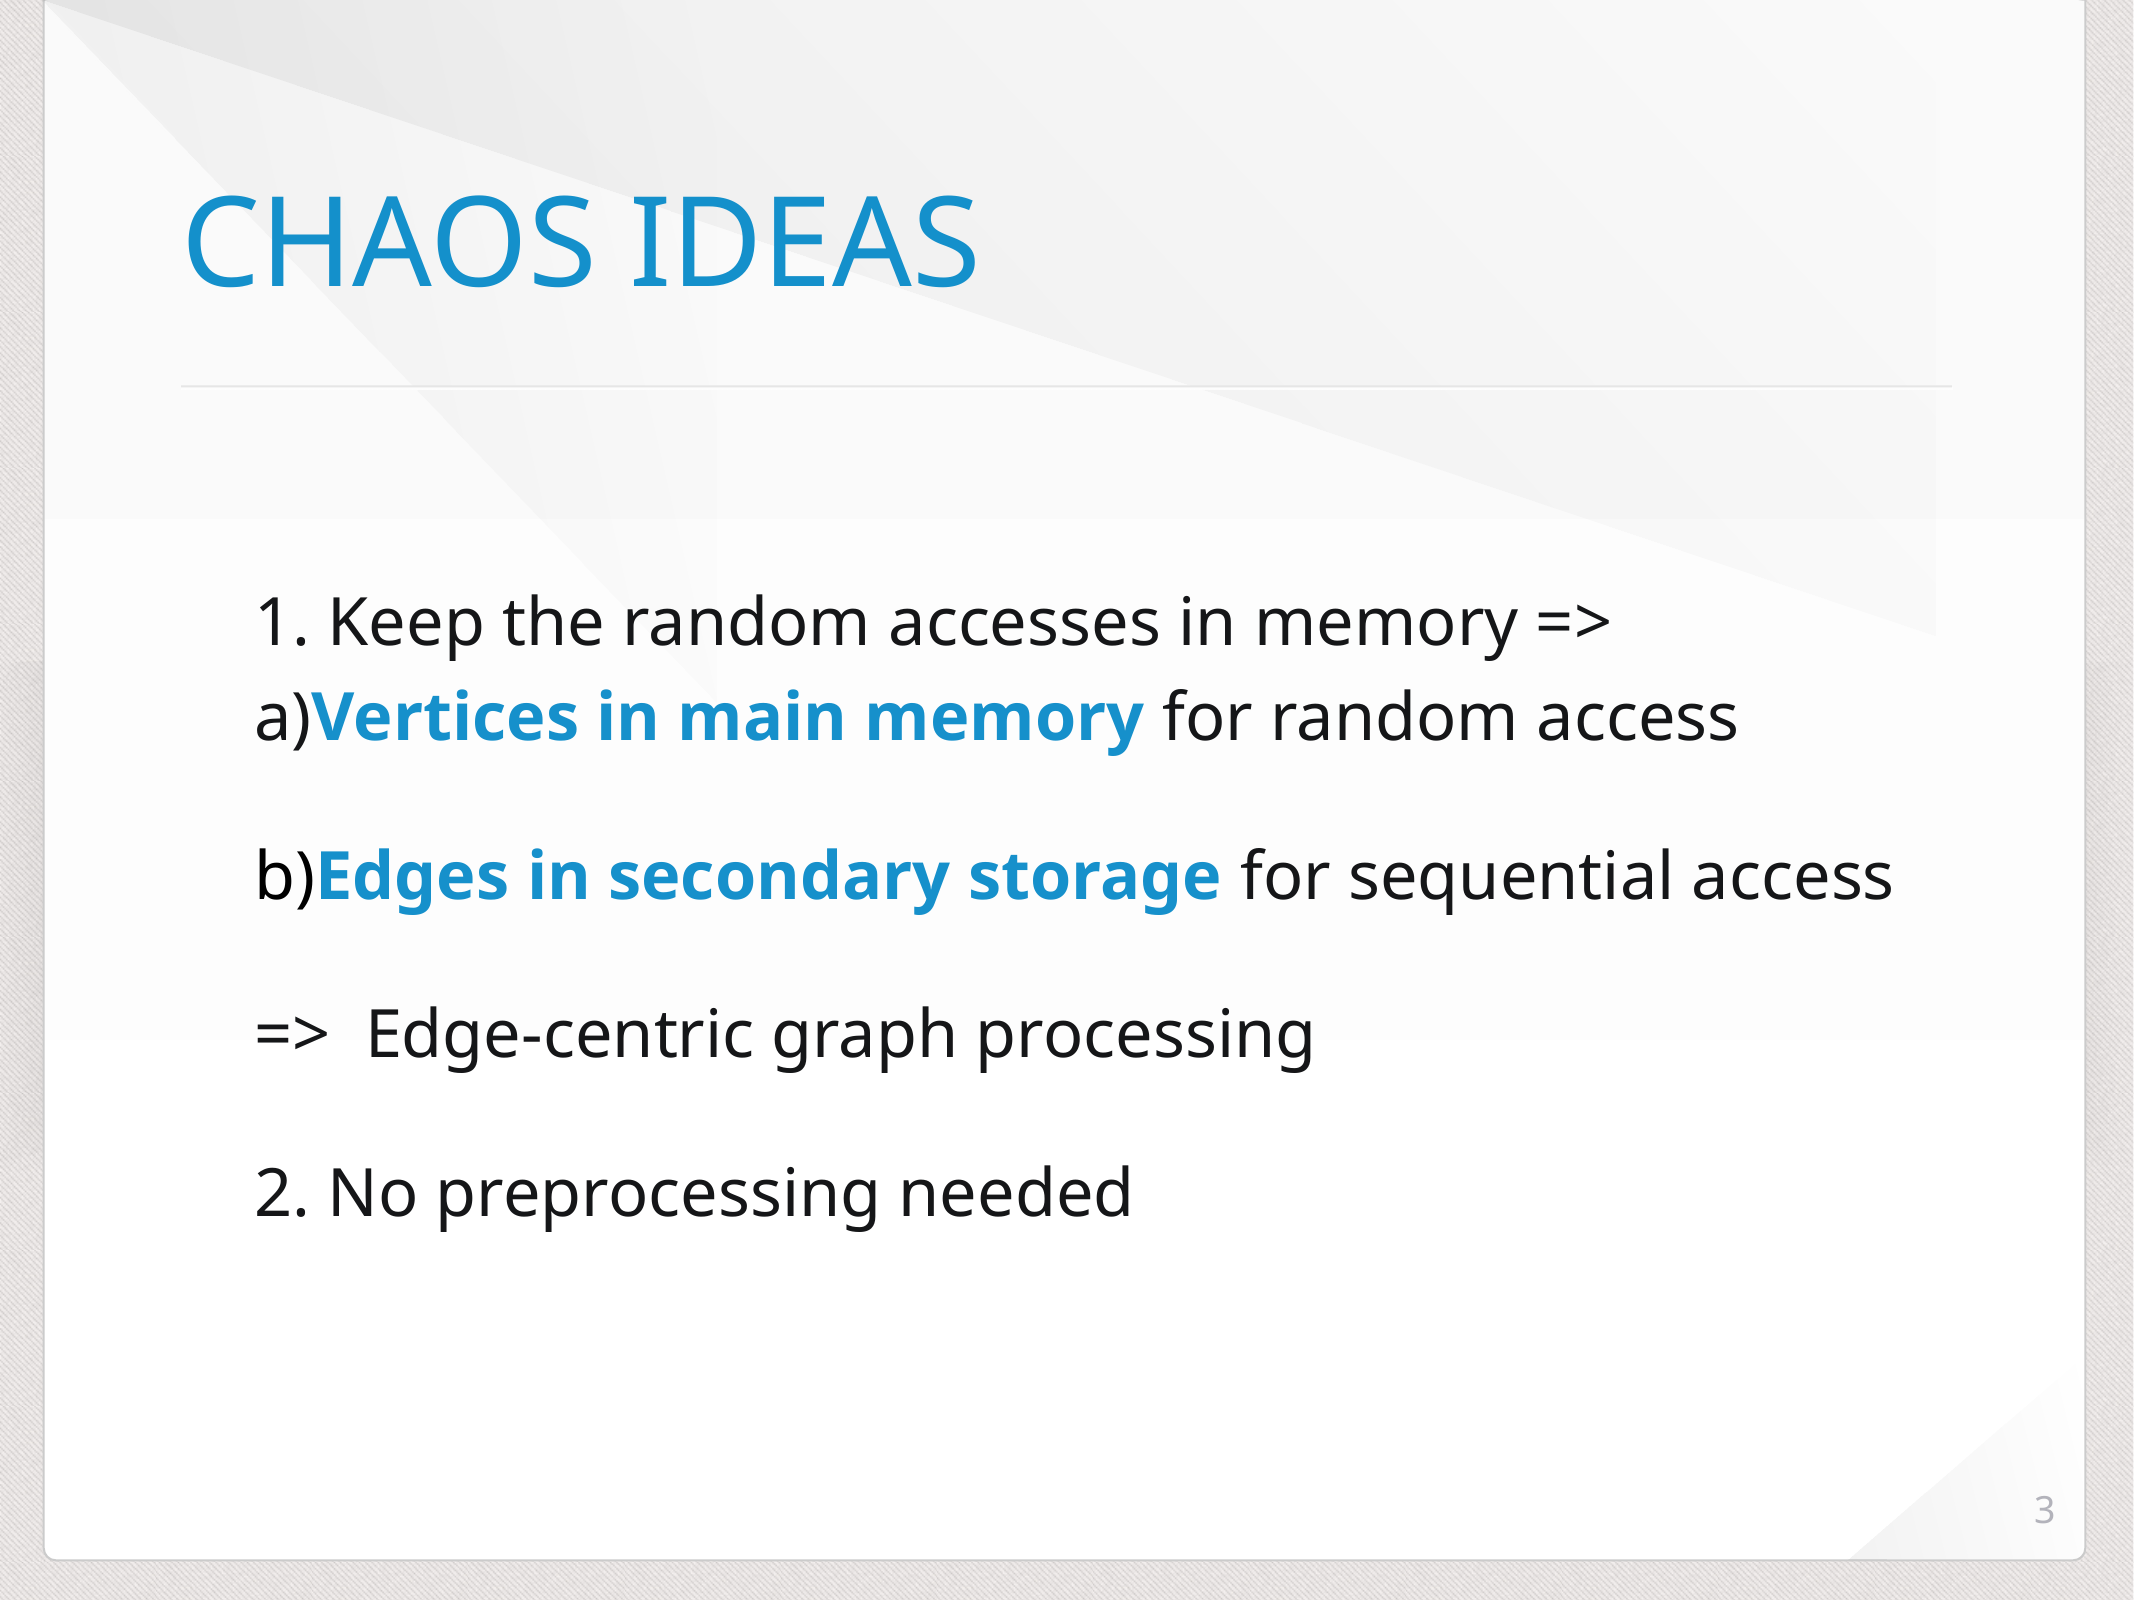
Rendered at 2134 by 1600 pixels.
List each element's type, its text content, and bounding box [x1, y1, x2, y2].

slide_number [1909, 1476, 2071, 1548]
list 1. Keep the random accesses in memory => a)Vertices in main memory for random access b)Edges in secondary storage for sequential access => Edge-centric graph processing 2. No preprocessing needed [181, 416, 1953, 1375]
picture [0, 0, 2134, 1600]
title CHAOS IDEAS [181, 145, 1953, 355]
